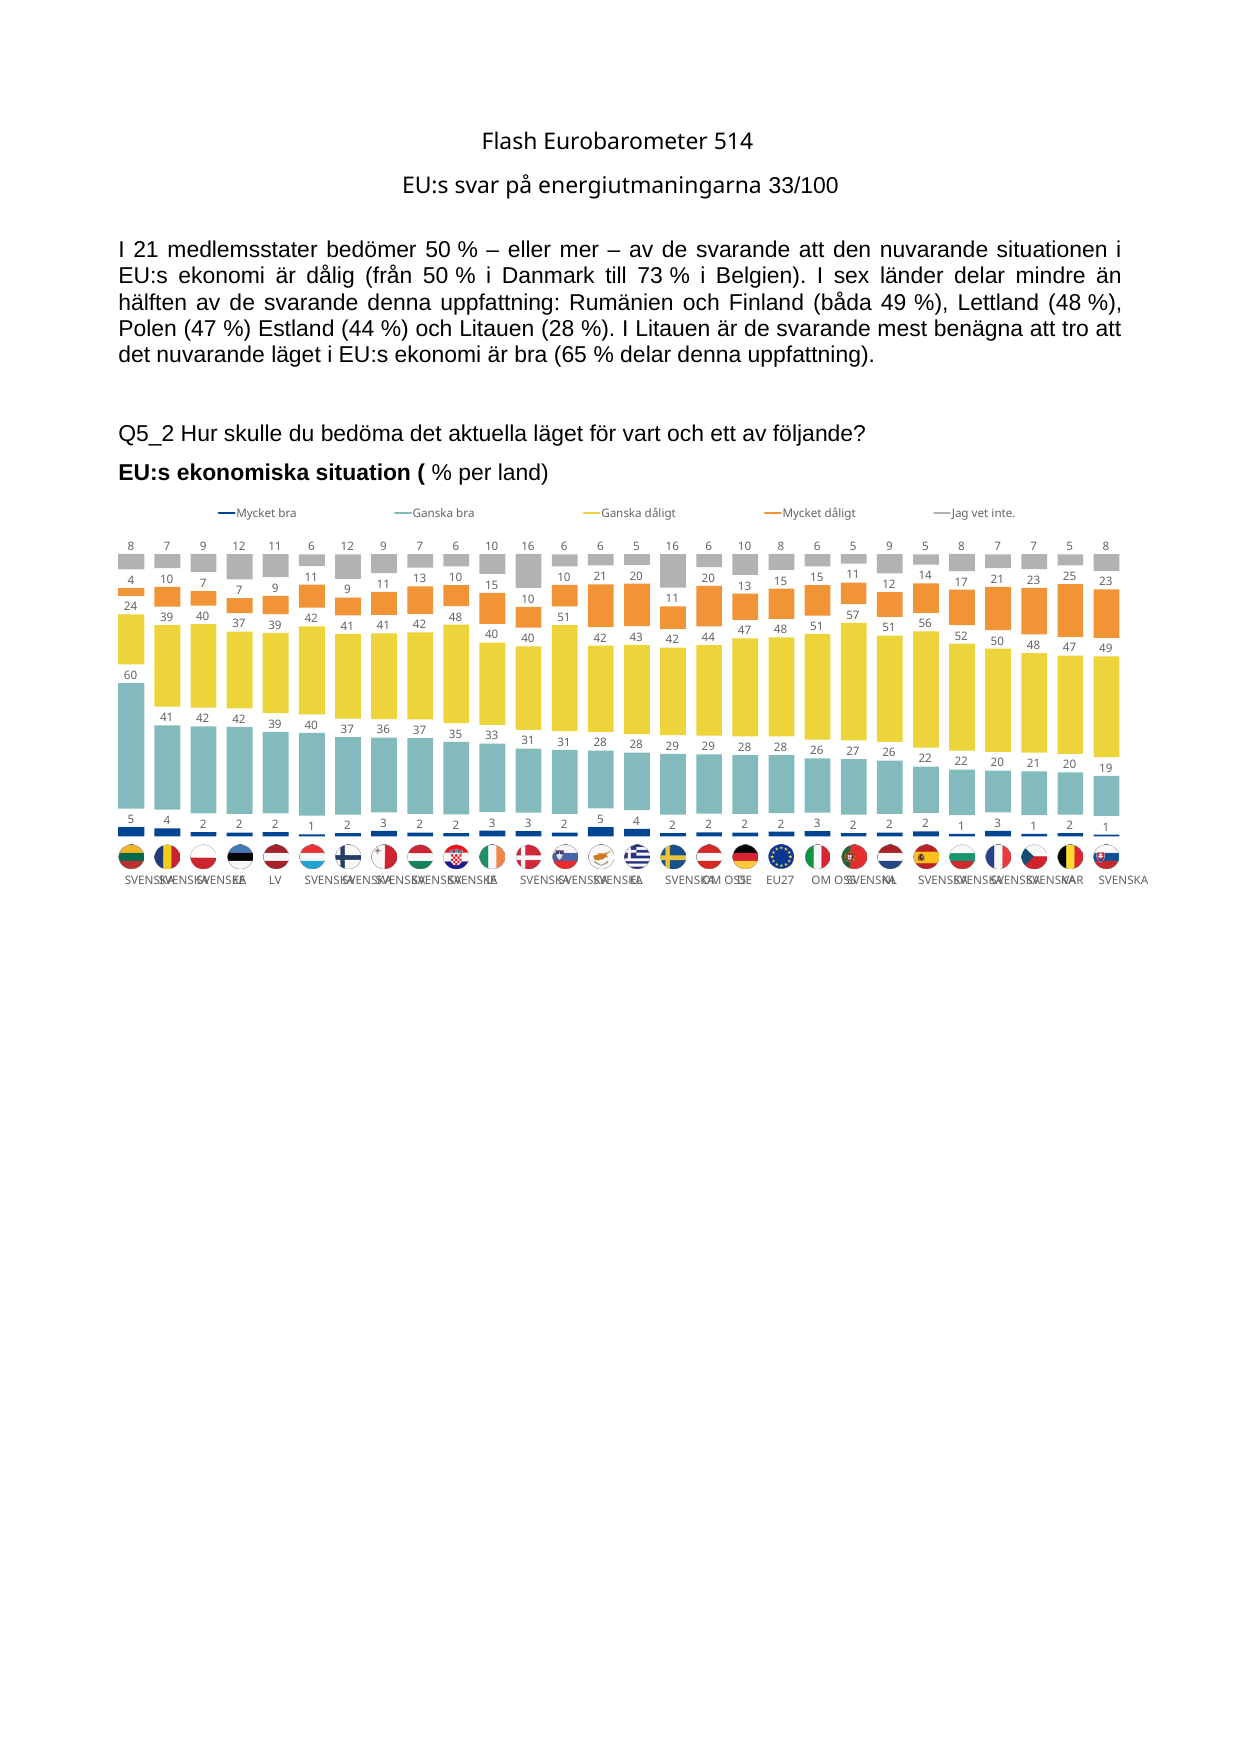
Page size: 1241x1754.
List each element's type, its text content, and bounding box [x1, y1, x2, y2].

picture [1093, 844, 1119, 869]
text EU:s ekonomiska situation ( % per land) [118, 459, 1122, 486]
picture [118, 844, 144, 869]
picture [479, 844, 505, 869]
picture [335, 844, 361, 869]
picture [443, 844, 469, 869]
picture [516, 844, 541, 869]
text I 21 medlemsstater bedömer 50 % – eller mer – av de svarande att den nuvarande situationen i EU:s ekonomi är dålig (från 50 % i Danmark till 73 % i Belgien). I sex länder delar mindre än hälften av de svarande denna uppfattning: Rumänien och Finland (båda 49 %), Lettland (48 %), Polen (47 %) Estland (44 %) och Litauen (28 %). I Litauen är de svarande mest benägna att tro att det nuvarande läget i EU:s ekonomi är bra (65 % delar denna uppfattning). [118, 236, 1122, 368]
text Q5_2 Hur skulle du bedöma det aktuella läget för vart och ett av följande? [118, 420, 1122, 446]
picture [732, 844, 758, 869]
picture [805, 844, 830, 869]
picture [227, 844, 253, 869]
picture [588, 844, 614, 869]
picture [913, 844, 939, 869]
picture [768, 844, 794, 869]
picture [877, 844, 903, 869]
picture [371, 844, 397, 869]
picture [299, 844, 325, 869]
picture [841, 844, 867, 869]
picture [154, 844, 180, 869]
picture [263, 844, 289, 869]
picture [1021, 844, 1047, 869]
picture [1057, 844, 1083, 869]
picture [949, 844, 975, 869]
picture [624, 844, 650, 869]
picture [190, 844, 216, 869]
picture [407, 844, 433, 869]
picture [985, 844, 1011, 869]
picture [696, 844, 722, 869]
picture [660, 844, 686, 869]
picture [552, 844, 578, 869]
